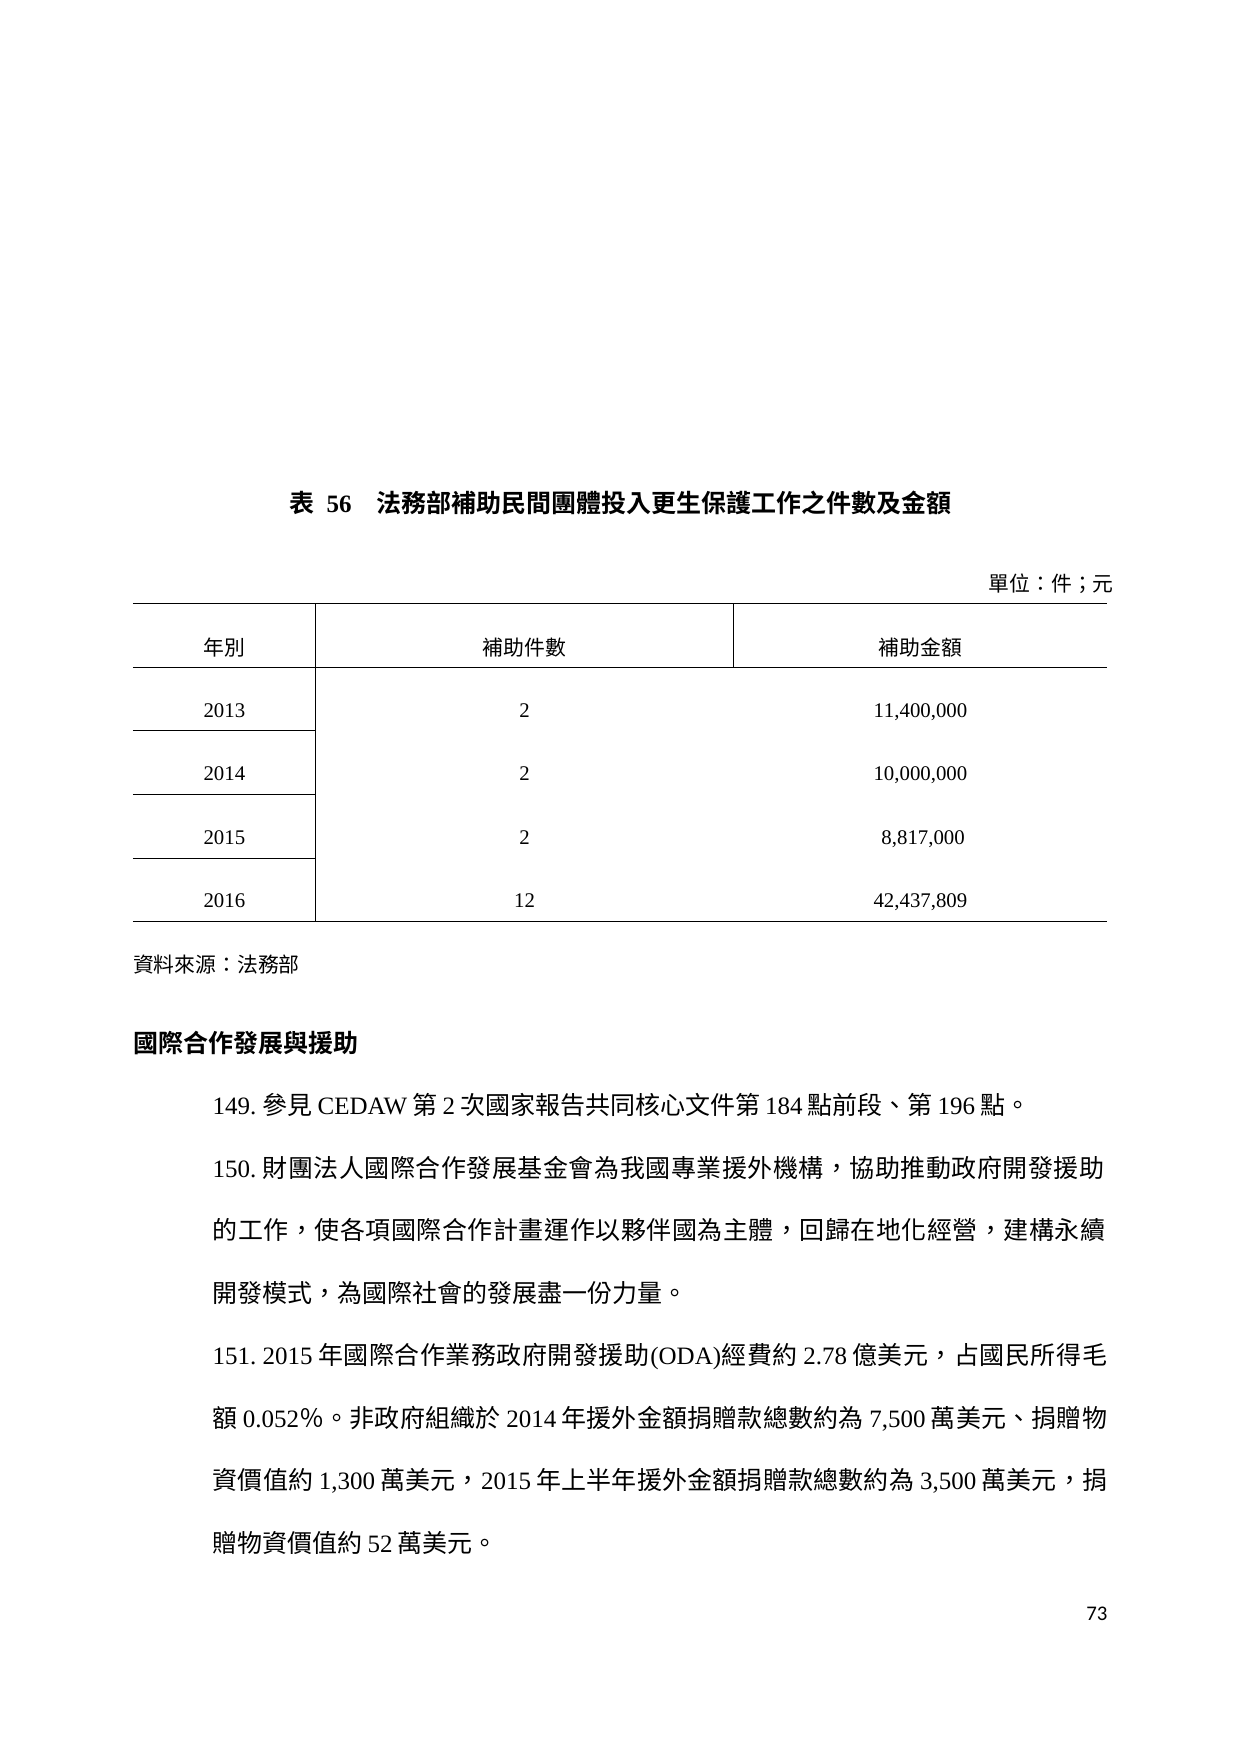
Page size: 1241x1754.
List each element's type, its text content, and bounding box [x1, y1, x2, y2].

text 國際合作發展與援助 [133, 999, 1107, 1062]
text 單位：件；元 [133, 541, 1113, 603]
table_header 補助件數 [316, 604, 733, 667]
table_cell 2015 [133, 795, 315, 857]
text 表 56 法務部補助民間團體投入更生保護工作之件數及金額 [133, 460, 1107, 523]
list 財團法人國際合作發展基金會為我國專業援外機構，協助推動政府開發援助的工作，使各項國際合作計畫運作以夥伴國為主體，回歸在地化經營，建構永續開發模式，為國際社會的發展盡一份力量。 [212, 1124, 1107, 1312]
table_cell 2013 [133, 668, 315, 730]
table_cell 10,000,000 [733, 730, 1107, 794]
table_cell 2 [316, 730, 733, 794]
table_cell 11,400,000 [733, 668, 1107, 730]
list 參見CEDAW第2次國家報告共同核心文件第184點前段、第196點。 [212, 1062, 1107, 1124]
table_header 補助金額 [734, 604, 1107, 667]
table_cell 2016 [133, 859, 315, 921]
table_cell 8,817,000 [733, 794, 1107, 857]
list 2015年國際合作業務政府開發援助(ODA)經費約2.78億美元，占國民所得毛額0.052％。非政府組織於2014年援外金額捐贈款總數約為7,500萬美元、捐贈物資價值約1,300萬美元，2015年上半年援外金額捐贈款總數約為3,500萬美元，捐贈物資價值約52萬美元。 [212, 1312, 1107, 1562]
table_cell 42,437,809 [733, 858, 1107, 921]
text 資料來源：法務部 [133, 922, 1107, 984]
table_cell 12 [316, 858, 733, 921]
table_cell 2 [316, 668, 733, 730]
table_cell 2014 [133, 731, 315, 794]
table_header 年別 [133, 604, 315, 667]
table_cell 2 [316, 794, 733, 857]
